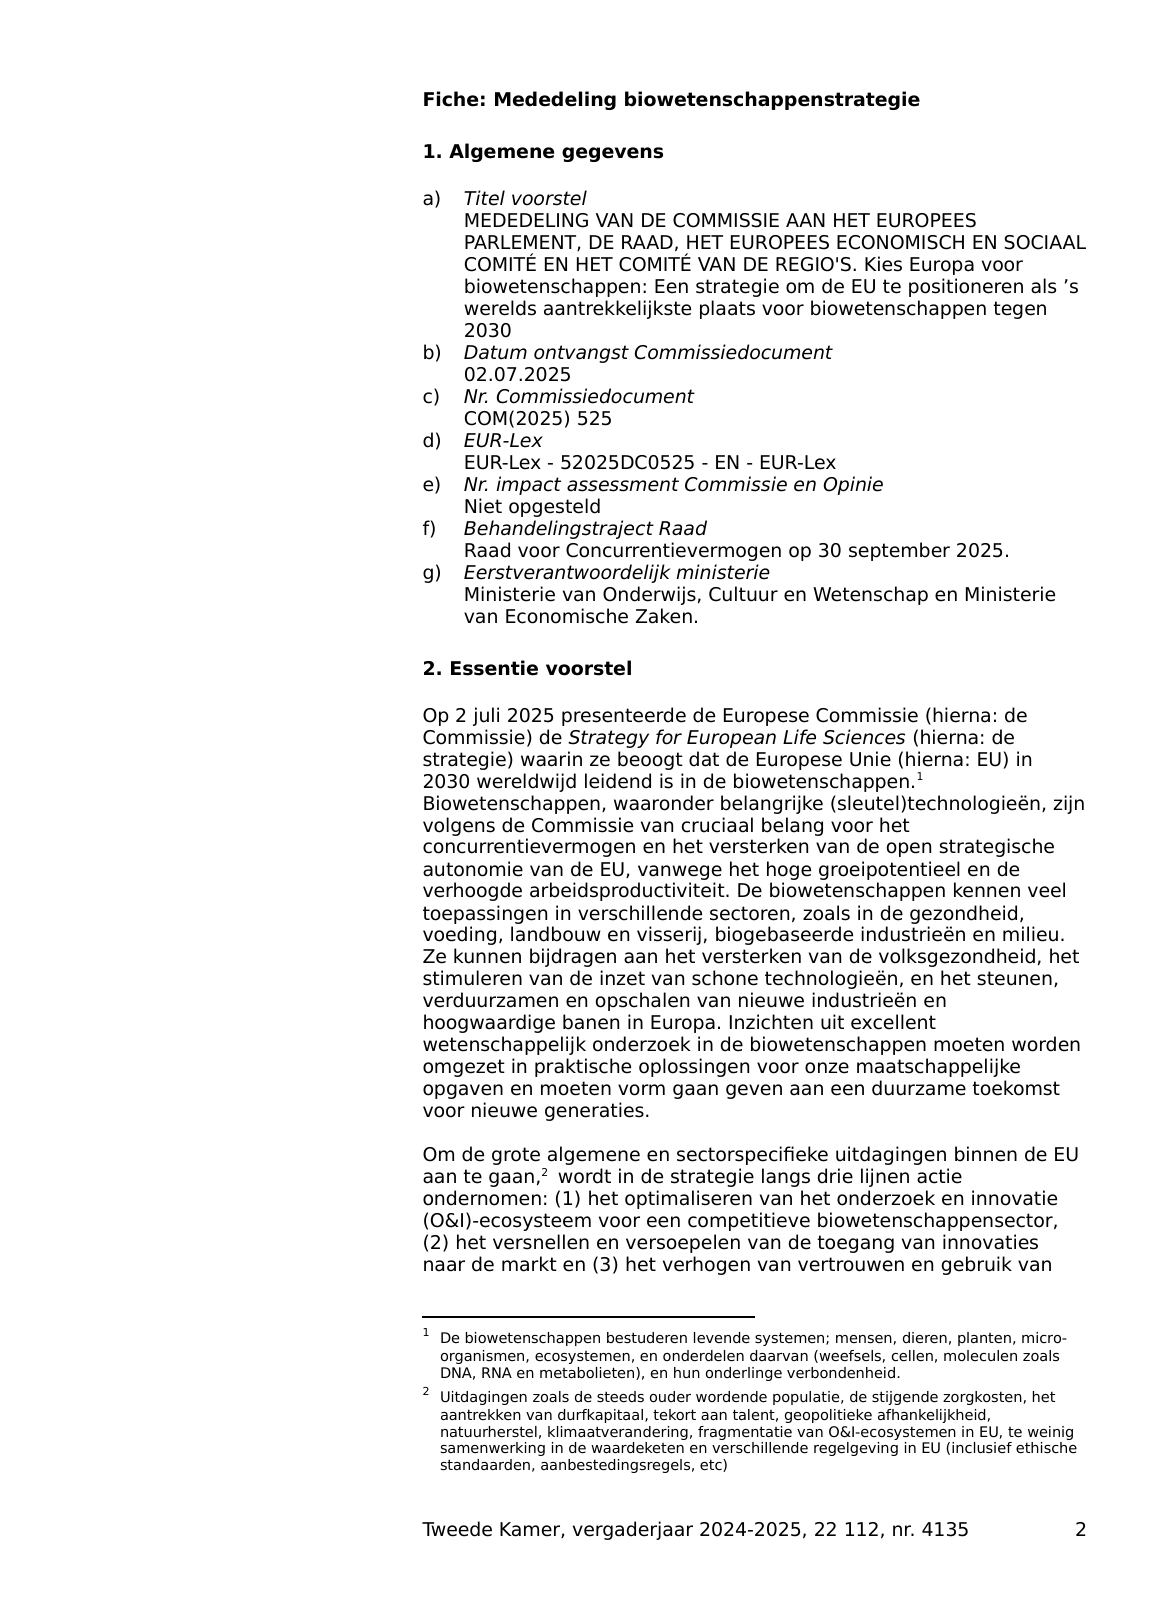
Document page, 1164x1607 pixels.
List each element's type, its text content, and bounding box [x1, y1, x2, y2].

text Om de grote algemene en sectorspecifieke uitdagingen binnen de EU aan te gaan, wordt in de strategie langs drie lijnen actie ondernomen: (1) het optimaliseren van het onderzoek en innovatie (O&I)-ecosysteem voor een competitieve biowetenschappensector, (2) het versnellen en versoepelen van de toegang van innovaties naar de markt en (3) het verhogen van vertrouwen en gebruik van [422, 1144, 1087, 1276]
text Raad voor Concurrentievermogen op 30 september 2025. [464, 540, 1087, 562]
text Niet opgesteld [464, 496, 1087, 518]
text EUR-Lex - 52025DC0525 - EN - EUR-Lex [464, 452, 1087, 474]
text c) Nr. Commissiedocument [422, 386, 1087, 408]
text b) Datum ontvangst Commissiedocument [422, 342, 1087, 364]
text Uitdagingen zoals de steeds ouder wordende populatie, de stijgende zorgkosten, het aantrekken van durfkapitaal, tekort aan talent, geopolitieke afhankelijkheid, natuurherstel, klimaatverandering, fragmentatie van O&I-ecosystemen in EU, te weinig samenwerking in de waardeketen en verschillende regelgeving in EU (inclusief ethische standaarden, aanbestedingsregels, etc) [422, 1385, 1087, 1474]
text e) Nr. impact assessment Commissie en Opinie [422, 474, 1087, 496]
text f) Behandelingstraject Raad [422, 518, 1087, 540]
text g) Eerstverantwoordelijk ministerie [422, 562, 1087, 584]
subtitle 2. Essentie voorstel [422, 658, 1087, 679]
text MEDEDELING VAN DE COMMISSIE AAN HET EUROPEES PARLEMENT, DE RAAD, HET EUROPEES ECONOMISCH EN SOCIAAL COMITÉ EN HET COMITÉ VAN DE REGIO'S. Kies Europa voor biowetenschappen: Een strategie om de EU te positioneren als ’s werelds aantrekkelijkste plaats voor biowetenschappen tegen 2030 [464, 210, 1087, 342]
text d) EUR-Lex [422, 430, 1087, 452]
text 02.07.2025 [464, 364, 1087, 386]
subtitle 1. Algemene gegevens [422, 141, 1087, 163]
text Op 2 juli 2025 presenteerde de Europese Commissie (hierna: de Commissie) de Strategy for European Life Sciences (hierna: de strategie) waarin ze beoogt dat de Europese Unie (hierna: EU) in 2030 wereldwijd leidend is in de biowetenschappen. Biowetenschappen, waaronder belangrijke (sleutel)technologieën, zijn volgens de Commissie van cruciaal belang voor het concurrentievermogen en het versterken van de open strategische autonomie van de EU, vanwege het hoge groeipotentieel en de verhoogde arbeidsproductiviteit. De biowetenschappen kennen veel toepassingen in verschillende sectoren, zoals in de gezondheid, voeding, landbouw en visserij, biogebaseerde industrieën en milieu. Ze kunnen bijdragen aan het versterken van de volksgezondheid, het stimuleren van de inzet van schone technologieën, en het steunen, verduurzamen en opschalen van nieuwe industrieën en hoogwaardige banen in Europa. Inzichten uit excellent wetenschappelijk onderzoek in de biowetenschappen moeten worden omgezet in praktische oplossingen voor onze maatschappelijke opgaven en moeten vorm gaan geven aan een duurzame toekomst voor nieuwe generaties. [422, 704, 1087, 1122]
text Ministerie van Onderwijs, Cultuur en Wetenschap en Ministerie van Economische Zaken. [464, 584, 1087, 628]
text COM(2025) 525 [464, 408, 1087, 430]
subtitle Fiche: Mededeling biowetenschappenstrategie [422, 89, 1087, 111]
text a) Titel voorstel [422, 188, 1087, 210]
text De biowetenschappen bestuderen levende systemen; mensen, dieren, planten, micro-organismen, ecosystemen, en onderdelen daarvan (weefsels, cellen, moleculen zoals DNA, RNA en metabolieten), en hun onderlinge verbondenheid. [422, 1326, 1087, 1382]
